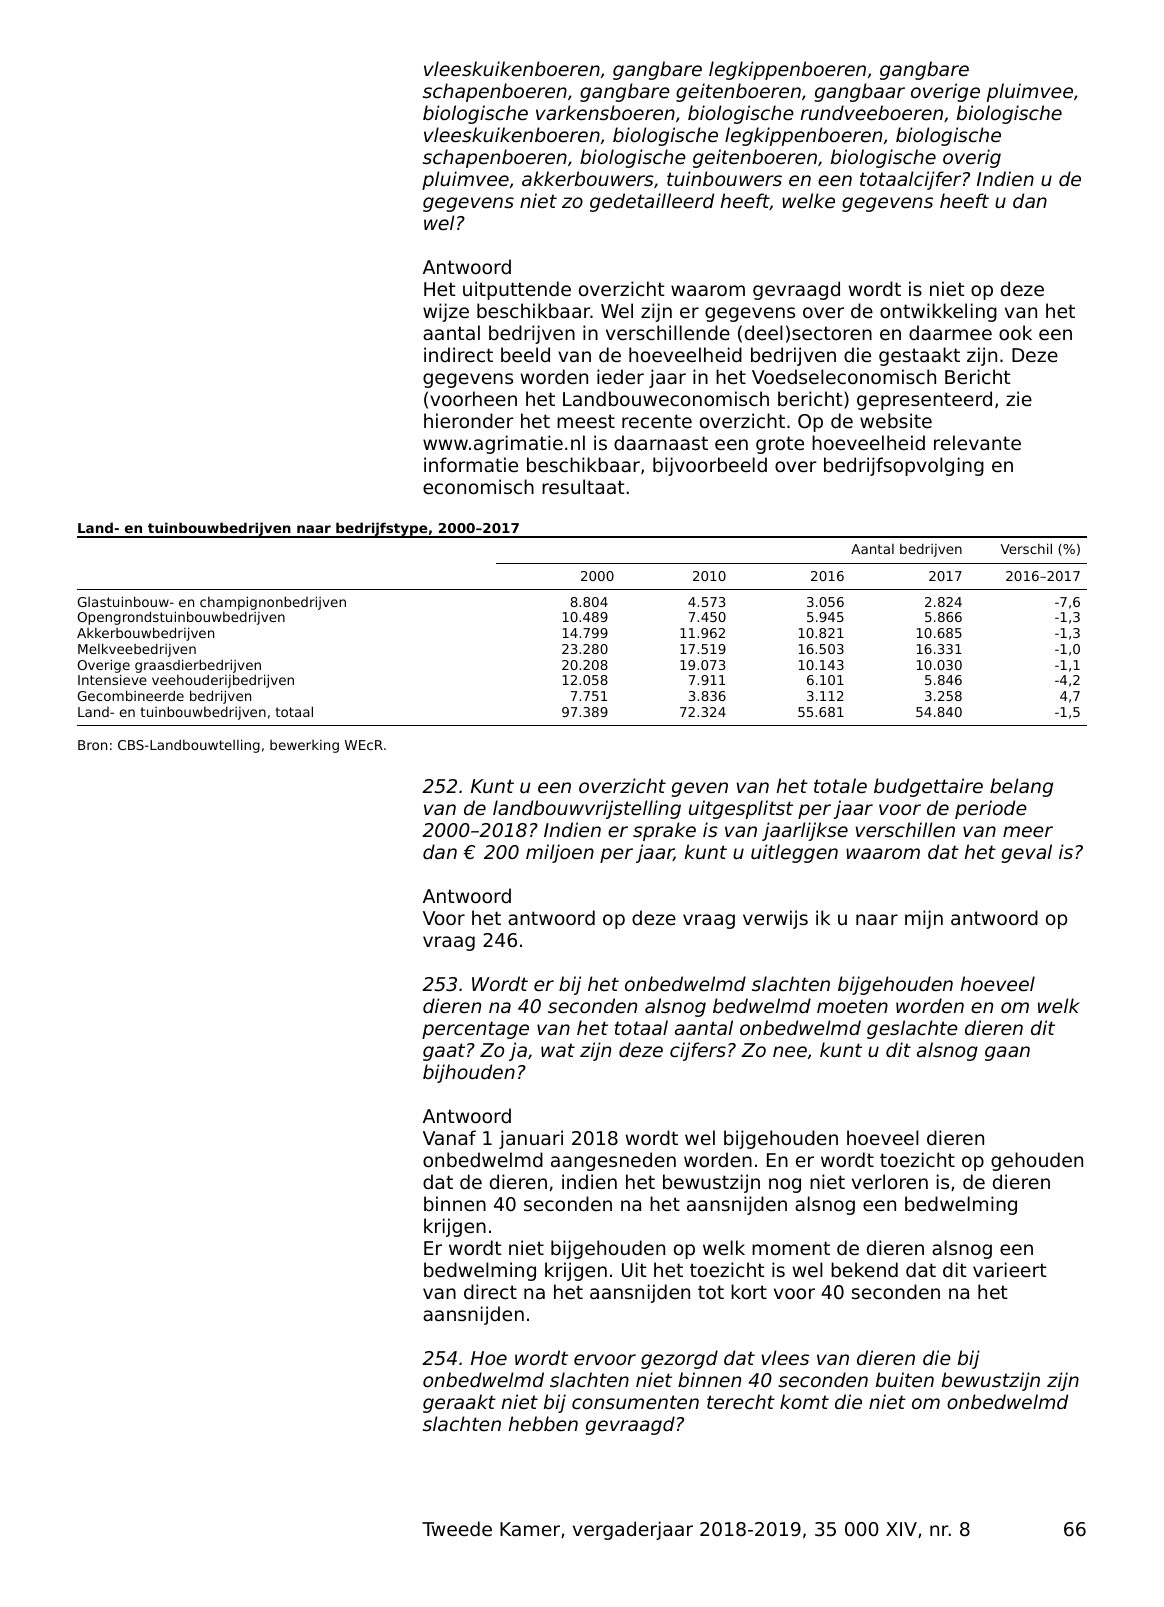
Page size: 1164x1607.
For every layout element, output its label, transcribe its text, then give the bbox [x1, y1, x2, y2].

table_cell 19.073 [614, 658, 732, 673]
table_cell 3.258 [850, 689, 968, 704]
table_cell 16.503 [732, 642, 850, 657]
table_cell 17.519 [614, 642, 732, 657]
table_cell 10.143 [732, 658, 850, 673]
table_cell 10.821 [732, 626, 850, 642]
table_cell 12.058 [496, 673, 614, 689]
table_cell 2016–2017 [969, 564, 1087, 589]
table_cell Intensieve veehouderijbedrijven [77, 673, 496, 689]
table_cell 6.101 [732, 673, 850, 689]
table_cell 2017 [850, 564, 968, 589]
table_cell 2010 [614, 564, 732, 589]
table_cell 10.030 [850, 658, 968, 673]
text Antwoord [422, 1106, 1087, 1128]
table_cell 7.450 [614, 610, 732, 626]
text 252. Kunt u een overzicht geven van het totale budgettaire belang van de landbouwvrijstelling uitgesplitst per jaar voor de periode 2000–2018? Indien er sprake is van jaarlijkse verschillen van meer dan € 200 miljoen per jaar, kunt u uitleggen waarom dat het geval is? [422, 776, 1087, 864]
text Er wordt niet bijgehouden op welk moment de dieren alsnog een bedwelming krijgen. Uit het toezicht is wel bekend dat dit varieert van direct na het aansnijden tot kort voor 40 seconden na het aansnijden. [422, 1238, 1087, 1326]
table_cell 55.681 [732, 705, 850, 725]
table_cell -7,6 [969, 590, 1087, 610]
table_cell 4.573 [614, 590, 732, 610]
text vleeskuikenboeren, gangbare legkippenboeren, gangbare schapenboeren, gangbare geitenboeren, gangbaar overige pluimvee, biologische varkensboeren, biologische rundveeboeren, biologische vleeskuikenboeren, biologische legkippenboeren, biologische schapenboeren, biologische geitenboeren, biologische overig pluimvee, akkerbouwers, tuinbouwers en een totaalcijfer? Indien u de gegevens niet zo gedetailleerd heeft, welke gegevens heeft u dan wel? [422, 59, 1087, 235]
table_cell 4,7 [969, 689, 1087, 704]
table_cell Verschil (%) [969, 538, 1087, 563]
table_cell Glastuinbouw- en champignonbedrijven [77, 590, 496, 610]
table_cell 2016 [732, 564, 850, 589]
table_cell 54.840 [850, 705, 968, 725]
table_cell 11.962 [614, 626, 732, 642]
table_cell 20.208 [496, 658, 614, 673]
table_cell 14.799 [496, 626, 614, 642]
table_cell 2000 [496, 564, 614, 589]
table_cell 3.056 [732, 590, 850, 610]
text Antwoord [422, 257, 1087, 279]
table_cell 2.824 [850, 590, 968, 610]
table_cell Melkveebedrijven [77, 642, 496, 657]
table_cell Bron: CBS-Landbouwtelling, bewerking WEcR. [77, 726, 1087, 753]
table_cell -1,0 [969, 642, 1087, 657]
text 253. Wordt er bij het onbedwelmd slachten bijgehouden hoeveel dieren na 40 seconden alsnog bedwelmd moeten worden en om welk percentage van het totaal aantal onbedwelmd geslachte dieren dit gaat? Zo ja, wat zijn deze cijfers? Zo nee, kunt u dit alsnog gaan bijhouden? [422, 974, 1087, 1084]
table_cell 10.685 [850, 626, 968, 642]
text 254. Hoe wordt ervoor gezorgd dat vlees van dieren die bij onbedwelmd slachten niet binnen 40 seconden buiten bewustzijn zijn geraakt niet bij consumenten terecht komt die niet om onbedwelmd slachten hebben gevraagd? [422, 1348, 1087, 1436]
table_cell Akkerbouwbedrijven [77, 626, 496, 642]
table_cell 5.866 [850, 610, 968, 626]
table_cell 7.911 [614, 673, 732, 689]
table_cell 3.112 [732, 689, 850, 704]
table_cell 3.836 [614, 689, 732, 704]
table_cell 10.489 [496, 610, 614, 626]
table_cell [77, 538, 496, 589]
table_cell 5.846 [850, 673, 968, 689]
table_cell 97.389 [496, 705, 614, 725]
table_cell 72.324 [614, 705, 732, 725]
table_cell Aantal bedrijven [496, 538, 968, 563]
table_cell -1,3 [969, 610, 1087, 626]
table_cell Opengrondstuinbouwbedrijven [77, 610, 496, 626]
table_cell 16.331 [850, 642, 968, 657]
text Voor het antwoord op deze vraag verwijs ik u naar mijn antwoord op vraag 246. [422, 908, 1087, 952]
table_cell -1,3 [969, 626, 1087, 642]
table_cell -1,1 [969, 658, 1087, 673]
table_cell Gecombineerde bedrijven [77, 689, 496, 704]
table_cell -1,5 [969, 705, 1087, 725]
table_cell 8.804 [496, 590, 614, 610]
table_cell Overige graasdierbedrijven [77, 658, 496, 673]
table_cell 23.280 [496, 642, 614, 657]
text Vanaf 1 januari 2018 wordt wel bijgehouden hoeveel dieren onbedwelmd aangesneden worden. En er wordt toezicht op gehouden dat de dieren, indien het bewustzijn nog niet verloren is, de dieren binnen 40 seconden na het aansnijden alsnog een bedwelming krijgen. [422, 1128, 1087, 1238]
table_cell Land- en tuinbouwbedrijven, totaal [77, 705, 496, 725]
table_cell 7.751 [496, 689, 614, 704]
text Antwoord [422, 886, 1087, 908]
text Het uitputtende overzicht waarom gevraagd wordt is niet op deze wijze beschikbaar. Wel zijn er gegevens over de ontwikkeling van het aantal bedrijven in verschillende (deel)sectoren en daarmee ook een indirect beeld van de hoeveelheid bedrijven die gestaakt zijn. Deze gegevens worden ieder jaar in het Voedseleconomisch Bericht (voorheen het Landbouweconomisch bericht) gepresenteerd, zie hieronder het meest recente overzicht. Op de website www.agrimatie.nl is daarnaast een grote hoeveelheid relevante informatie beschikbaar, bijvoorbeeld over bedrijfsopvolging en economisch resultaat. [422, 279, 1087, 499]
table_cell 5.945 [732, 610, 850, 626]
table_header Land- en tuinbouwbedrijven naar bedrijfstype, 2000–2017 [77, 521, 1087, 536]
table_cell -4,2 [969, 673, 1087, 689]
